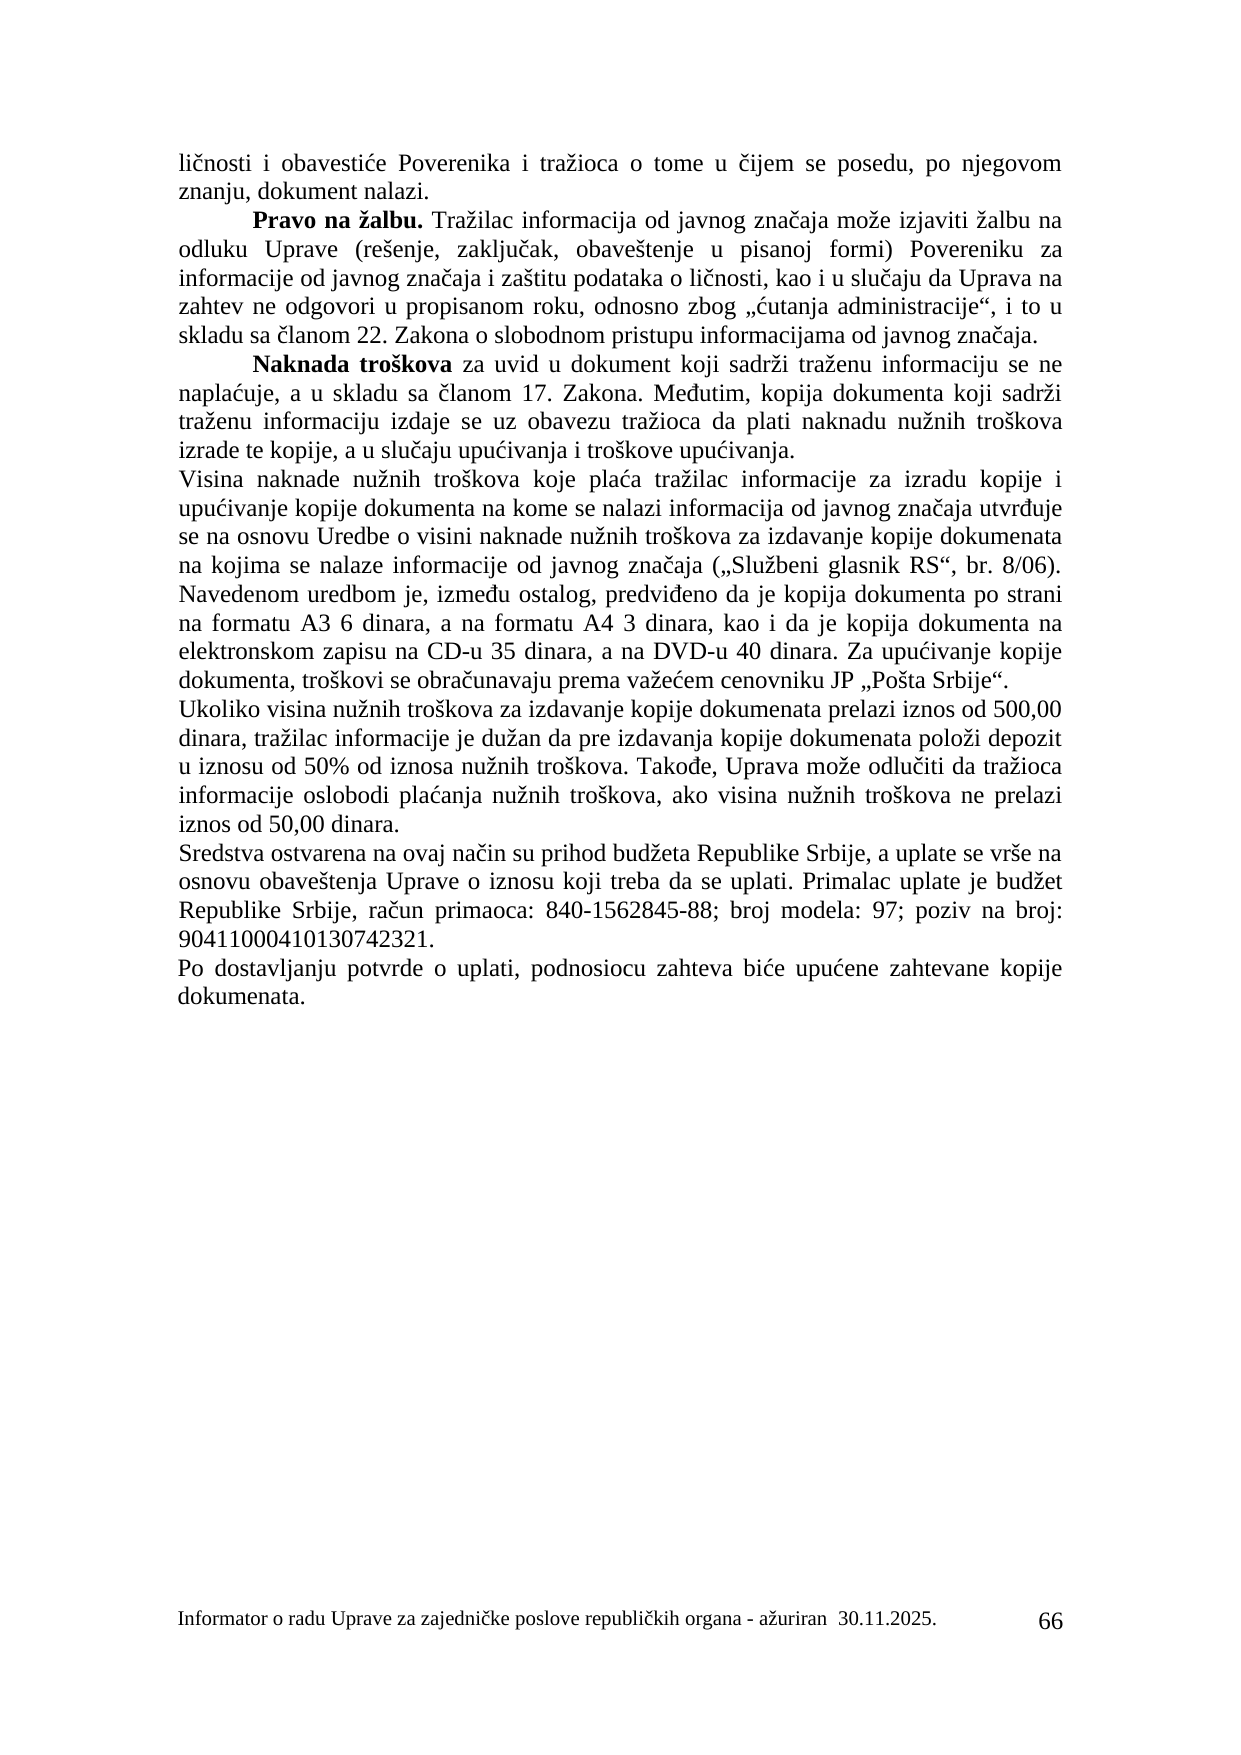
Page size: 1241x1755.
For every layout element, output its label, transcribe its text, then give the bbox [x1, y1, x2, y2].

text Pravo na žalbu. Tražilac informacija od javnog značaja može izjaviti žalbu na odluku Uprave (rešenje, zaklјučak, obaveštenje u pisanoj formi) Povereniku za informacije od javnog značaja i zaštitu podataka o ličnosti, kao i u slučaju da Uprava na zahtev ne odgovori u propisanom roku, odnosno zbog „ćutanja administracije“, i to u skladu sa članom 22. Zakona o slobodnom pristupu informacijama od javnog značaja. [178, 205, 1063, 349]
text ličnosti i obavestiće Poverenika i tražioca o tome u čijem se posedu, po njegovom znanju, dokument nalazi. [178, 148, 1063, 205]
text Visina naknade nužnih troškova koje plaća tražilac informacije za izradu kopije i upućivanje kopije dokumenta na kome se nalazi informacija od javnog značaja utvrđuje se na osnovu Uredbe o visini naknade nužnih troškova za izdavanje kopije dokumenata na kojima se nalaze informacije od javnog značaja („Službeni glasnik RS“, br. 8/06). Navedenom uredbom je, između ostalog, predviđeno da je kopija dokumenta po strani na formatu A3 6 dinara, a na formatu A4 3 dinara, kao i da je kopija dokumenta na elektronskom zapisu na CD-u 35 dinara, a na DVD-u 40 dinara. Za upućivanje kopije dokumenta, troškovi se obračunavaju prema važećem cenovniku JP „Pošta Srbije“. [178, 464, 1063, 694]
text Po dostavlјanju potvrde o uplati, podnosiocu zahteva biće upućene zahtevane kopije dokumenata. [177, 953, 1063, 1010]
text Sredstva ostvarena na ovaj način su prihod budžeta Republike Srbije, a uplate se vrše na osnovu obaveštenja Uprave o iznosu koji treba da se uplati. Primalac uplate je budžet Republike Srbije, račun primaoca: 840-1562845-88; broj modela: 97; poziv na broj: 90411000410130742321. [178, 838, 1063, 953]
text Ukoliko visina nužnih troškova za izdavanje kopije dokumenata prelazi iznos od 500,00 dinara, tražilac informacije je dužan da pre izdavanja kopije dokumenata položi depozit u iznosu od 50% od iznosa nužnih troškova. Takođe, Uprava može odlučiti da tražioca informacije oslobodi plaćanja nužnih troškova, ako visina nužnih troškova ne prelazi iznos od 50,00 dinara. [178, 694, 1063, 838]
text Naknada troškova za uvid u dokument koji sadrži traženu informaciju se ne naplaćuje, a u skladu sa članom 17. Zakona. Međutim, kopija dokumenta koji sadrži traženu informaciju izdaje se uz obavezu tražioca da plati naknadu nužnih troškova izrade te kopije, a u slučaju upućivanja i troškove upućivanja. [178, 349, 1063, 464]
